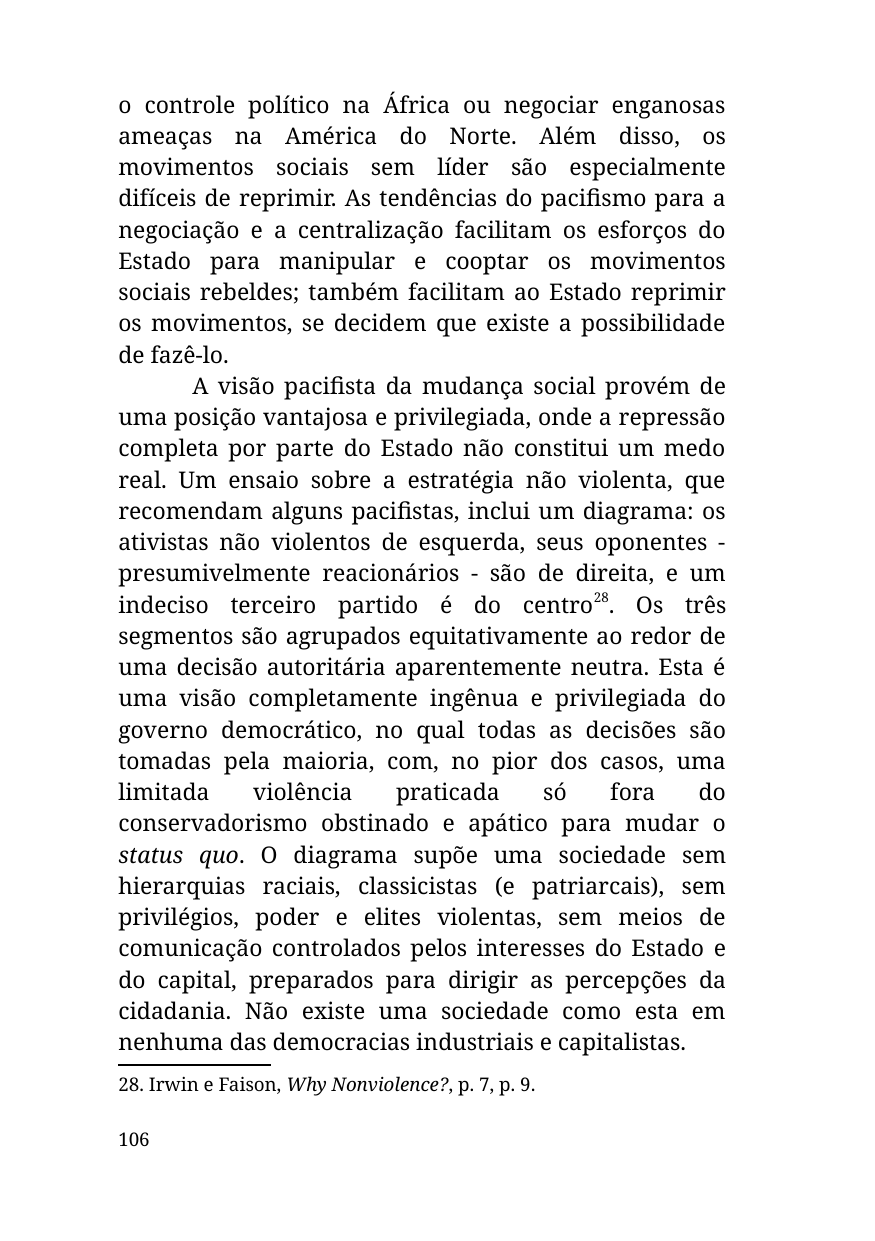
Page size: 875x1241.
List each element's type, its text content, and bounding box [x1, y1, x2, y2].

text o controle político na África ou negociar enganosas ameaças na América do Norte. Além disso, os movimentos sociais sem líder são especialmente difíceis de reprimir. As tendências do pacifismo para a negociação e a centralização facilitam os esforços do Estado para manipular e cooptar os movimentos sociais rebeldes; também facilitam ao Estado reprimir os movimentos, se decidem que existe a possibilidade de fazê-lo. [118, 88, 726, 370]
text . Irwin e Faison, Why Nonviolence?, p. 7, p. 9. [118, 1071, 726, 1097]
text A visão pacifista da mudança social provém de uma posição vantajosa e privilegiada, onde a repressão completa por parte do Estado não constitui um medo real. Um ensaio sobre a estratégia não violenta, que recomendam alguns pacifistas, inclui um diagrama: os ativistas não violentos de esquerda, seus oponentes - presumivelmente reacionários - são de direita, e um indeciso terceiro partido é do centro. Os três segmentos são agrupados equitativamente ao redor de uma decisão autoritária aparentemente neutra. Esta é uma visão completamente ingênua e privilegiada do governo democrático, no qual todas as decisões são tomadas pela maioria, com, no pior dos casos, uma limitada violência praticada só fora do conservadorismo obstinado e apático para mudar o status quo. O diagrama supõe uma sociedade sem hierarquias raciais, classicistas (e patriarcais), sem privilégios, poder e elites violentas, sem meios de comunicação controlados pelos interesses do Estado e do capital, preparados para dirigir as percepções da cidadania. Não existe uma sociedade como esta em nenhuma das democracias industriais e capitalistas. [118, 370, 726, 1057]
